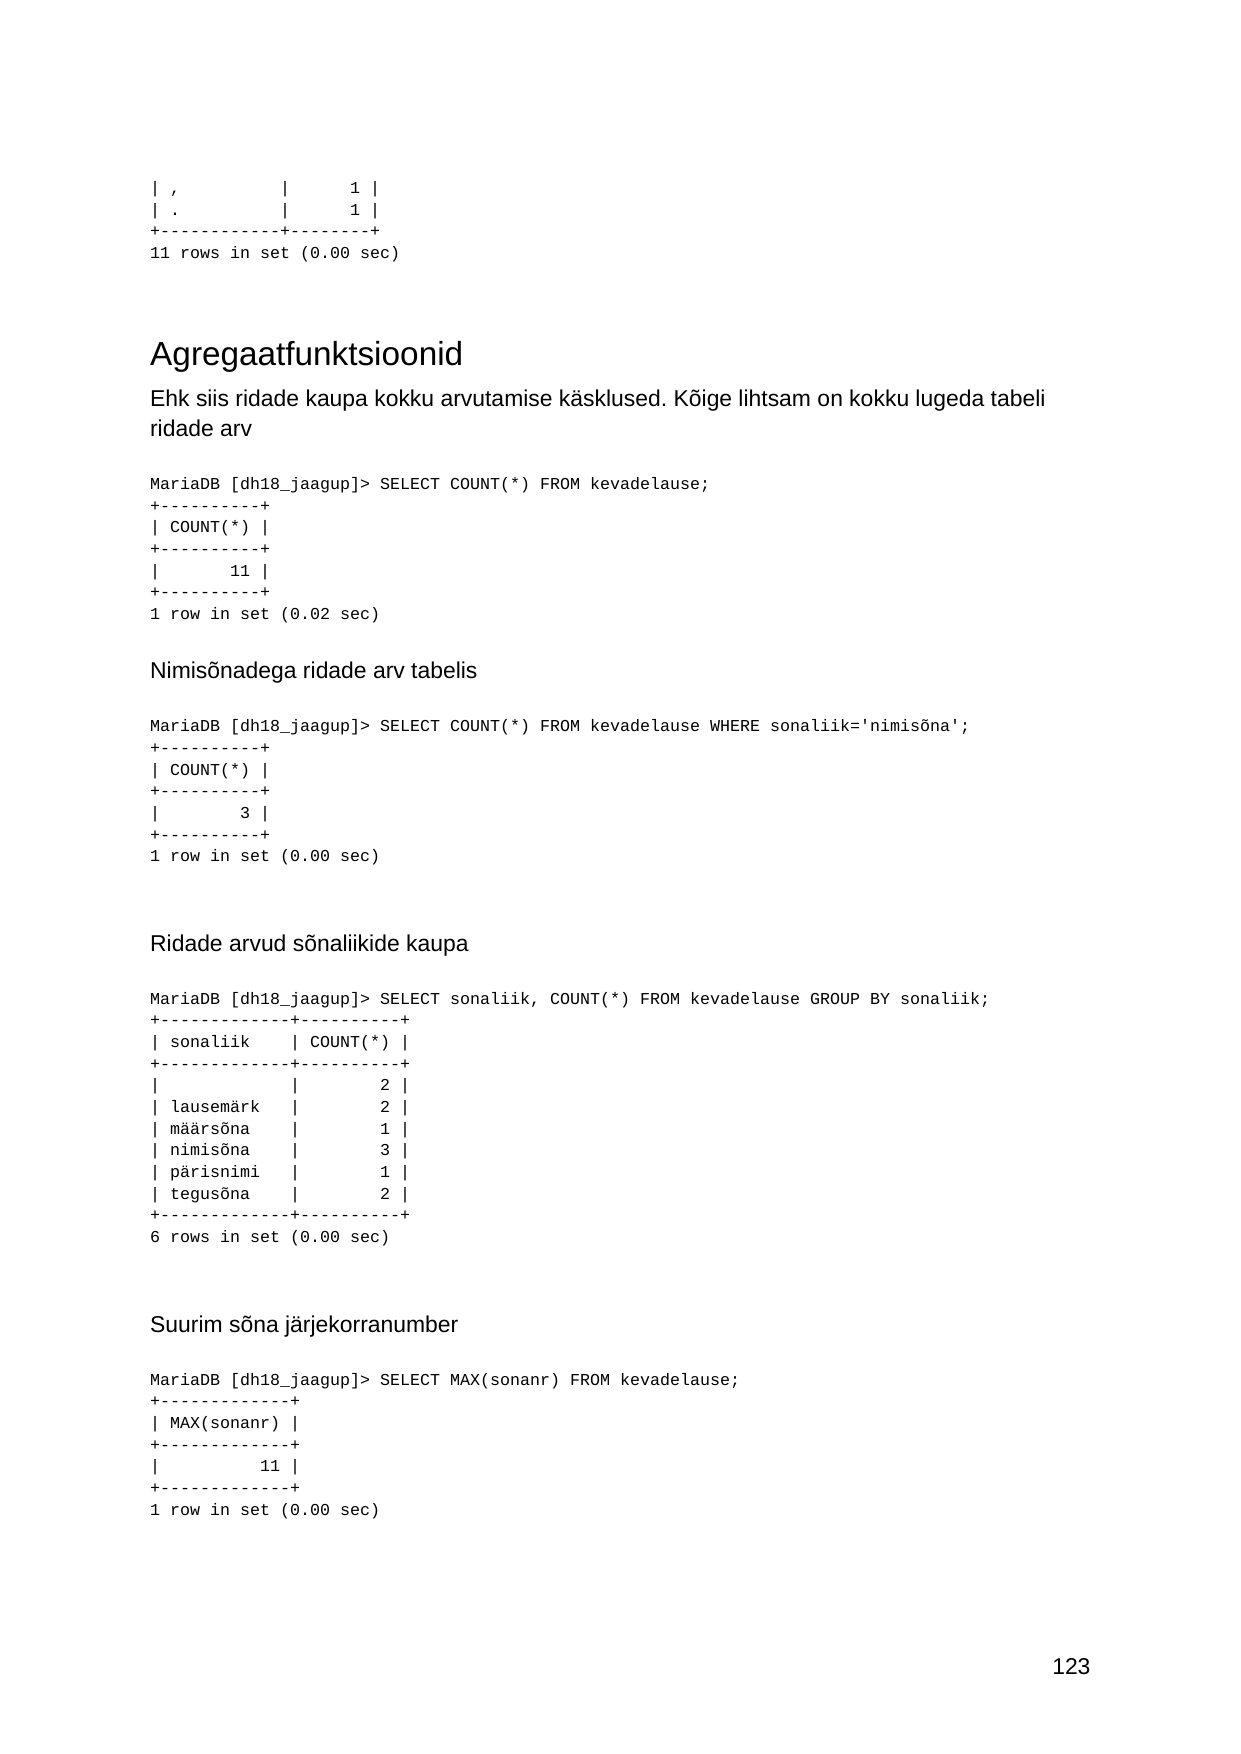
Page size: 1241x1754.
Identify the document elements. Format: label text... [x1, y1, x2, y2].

subtitle Agregaatfunktsioonid [150, 334, 1090, 372]
text Ridade arvud sõnaliikide kaupa [150, 930, 1090, 956]
text | COUNT(*) | [150, 519, 1090, 538]
text MariaDB [dh18_jaagup]> SELECT MAX(sonanr) FROM kevadelause; [150, 1371, 1090, 1390]
text | nimisõna | 3 | [150, 1142, 1090, 1161]
text Suurim sõna järjekorranumber [150, 1311, 1090, 1337]
text | , | 1 | [150, 179, 1090, 198]
text +----------+ [150, 584, 1090, 603]
text | sonaliik | COUNT(*) | [150, 1033, 1090, 1052]
text | määrsõna | 1 | [150, 1120, 1090, 1139]
text 1 row in set (0.00 sec) [150, 1501, 1090, 1520]
text | 11 | [150, 1458, 1090, 1477]
text +----------+ [150, 739, 1090, 758]
text 1 row in set (0.00 sec) [150, 848, 1090, 867]
text +-------------+----------+ [150, 1055, 1090, 1074]
text | COUNT(*) | [150, 761, 1090, 780]
text +----------+ [150, 783, 1090, 802]
text +----------+ [150, 826, 1090, 845]
text +-------------+ [150, 1479, 1090, 1498]
text | lausemärk | 2 | [150, 1098, 1090, 1117]
text Ehk siis ridade kaupa kokku arvutamise käsklused. Kõige lihtsam on kokku lugeda tabeli ridade arv [150, 385, 1090, 441]
text MariaDB [dh18_jaagup]> SELECT COUNT(*) FROM kevadelause WHERE sonaliik='nimisõna'; [150, 718, 1090, 737]
text MariaDB [dh18_jaagup]> SELECT sonaliik, COUNT(*) FROM kevadelause GROUP BY sonaliik; [150, 990, 1090, 1009]
text | pärisnimi | 1 | [150, 1163, 1090, 1182]
text +----------+ [150, 497, 1090, 516]
text +----------+ [150, 540, 1090, 559]
text +-------------+ [150, 1436, 1090, 1455]
text 11 rows in set (0.00 sec) [150, 244, 1090, 263]
text 6 rows in set (0.00 sec) [150, 1228, 1090, 1247]
text 1 row in set (0.02 sec) [150, 605, 1090, 624]
text +------------+--------+ [150, 223, 1090, 242]
text | | 2 | [150, 1077, 1090, 1096]
text | tegusõna | 2 | [150, 1185, 1090, 1204]
text | 11 | [150, 562, 1090, 581]
text +-------------+ [150, 1393, 1090, 1412]
text Nimisõnadega ridade arv tabelis [150, 657, 1090, 684]
text +-------------+----------+ [150, 1207, 1090, 1226]
text MariaDB [dh18_jaagup]> SELECT COUNT(*) FROM kevadelause; [150, 475, 1090, 494]
text +-------------+----------+ [150, 1012, 1090, 1031]
text | 3 | [150, 804, 1090, 823]
text | MAX(sonanr) | [150, 1414, 1090, 1433]
text | . | 1 | [150, 201, 1090, 220]
